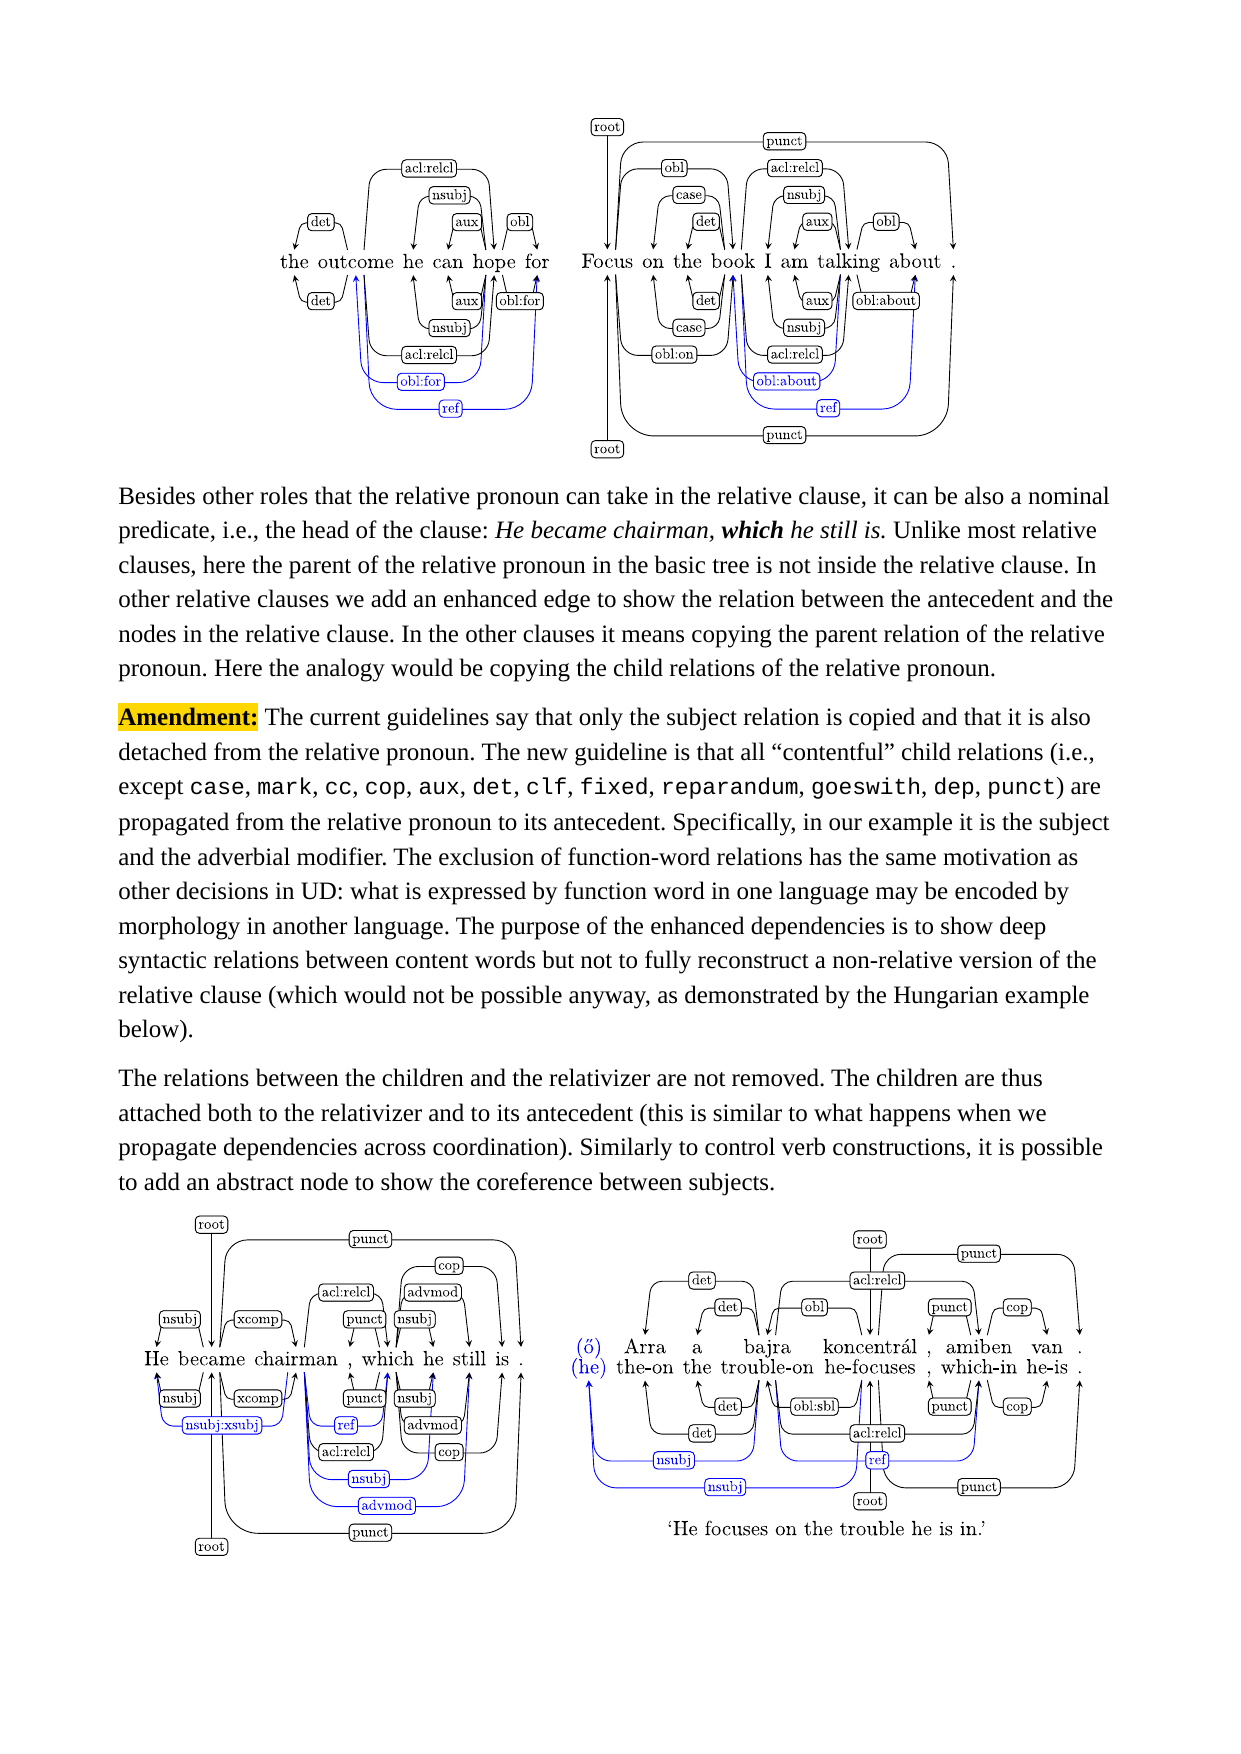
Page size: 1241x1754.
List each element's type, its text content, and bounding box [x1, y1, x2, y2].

text Besides other roles that the relative pronoun can take in the relative clause, it can be also a nominal predicate, i.e., the head of the clause: He became chairman, which he still is. Unlike most relative clauses, here the parent of the relative pronoun in the basic tree is not inside the relative clause. In other relative clauses we add an enhanced edge to show the relation between the antecedent and the nodes in the relative clause. In the other clauses it means copying the parent relation of the relative pronoun. Here the analogy would be copying the child relations of the relative pronoun. [118, 481, 1122, 682]
text Amendment: The current guidelines say that only the subject relation is copied and that it is also detached from the relative pronoun. The new guideline is that all “contentful” child relations (i.e., except case, mark, cc, cop, aux, det, clf, fixed, reparandum, goeswith, dep, punct) are propagated from the relative pronoun to its antecedent. Specifically, in our example it is the subject and the adverbial modifier. The exclusion of function-word relations has the same motivation as other decisions in UD: what is expressed by function word in one language may be encoded by morphology in another language. The purpose of the enhanced dependencies is to show deep syntactic relations between content words but not to fully reconstruct a non-relative version of the relative clause (which would not be possible anyway, as demonstrated by the Hungarian example below). [118, 702, 1122, 1043]
text The relations between the children and the relativizer are not removed. The children are thus attached both to the relativizer and to its antecedent (this is similar to what happens when we propagate dependencies across coordination). Similarly to control verb constructions, it is possible to add an abstract node to show the coreference between subjects. [118, 1063, 1122, 1195]
